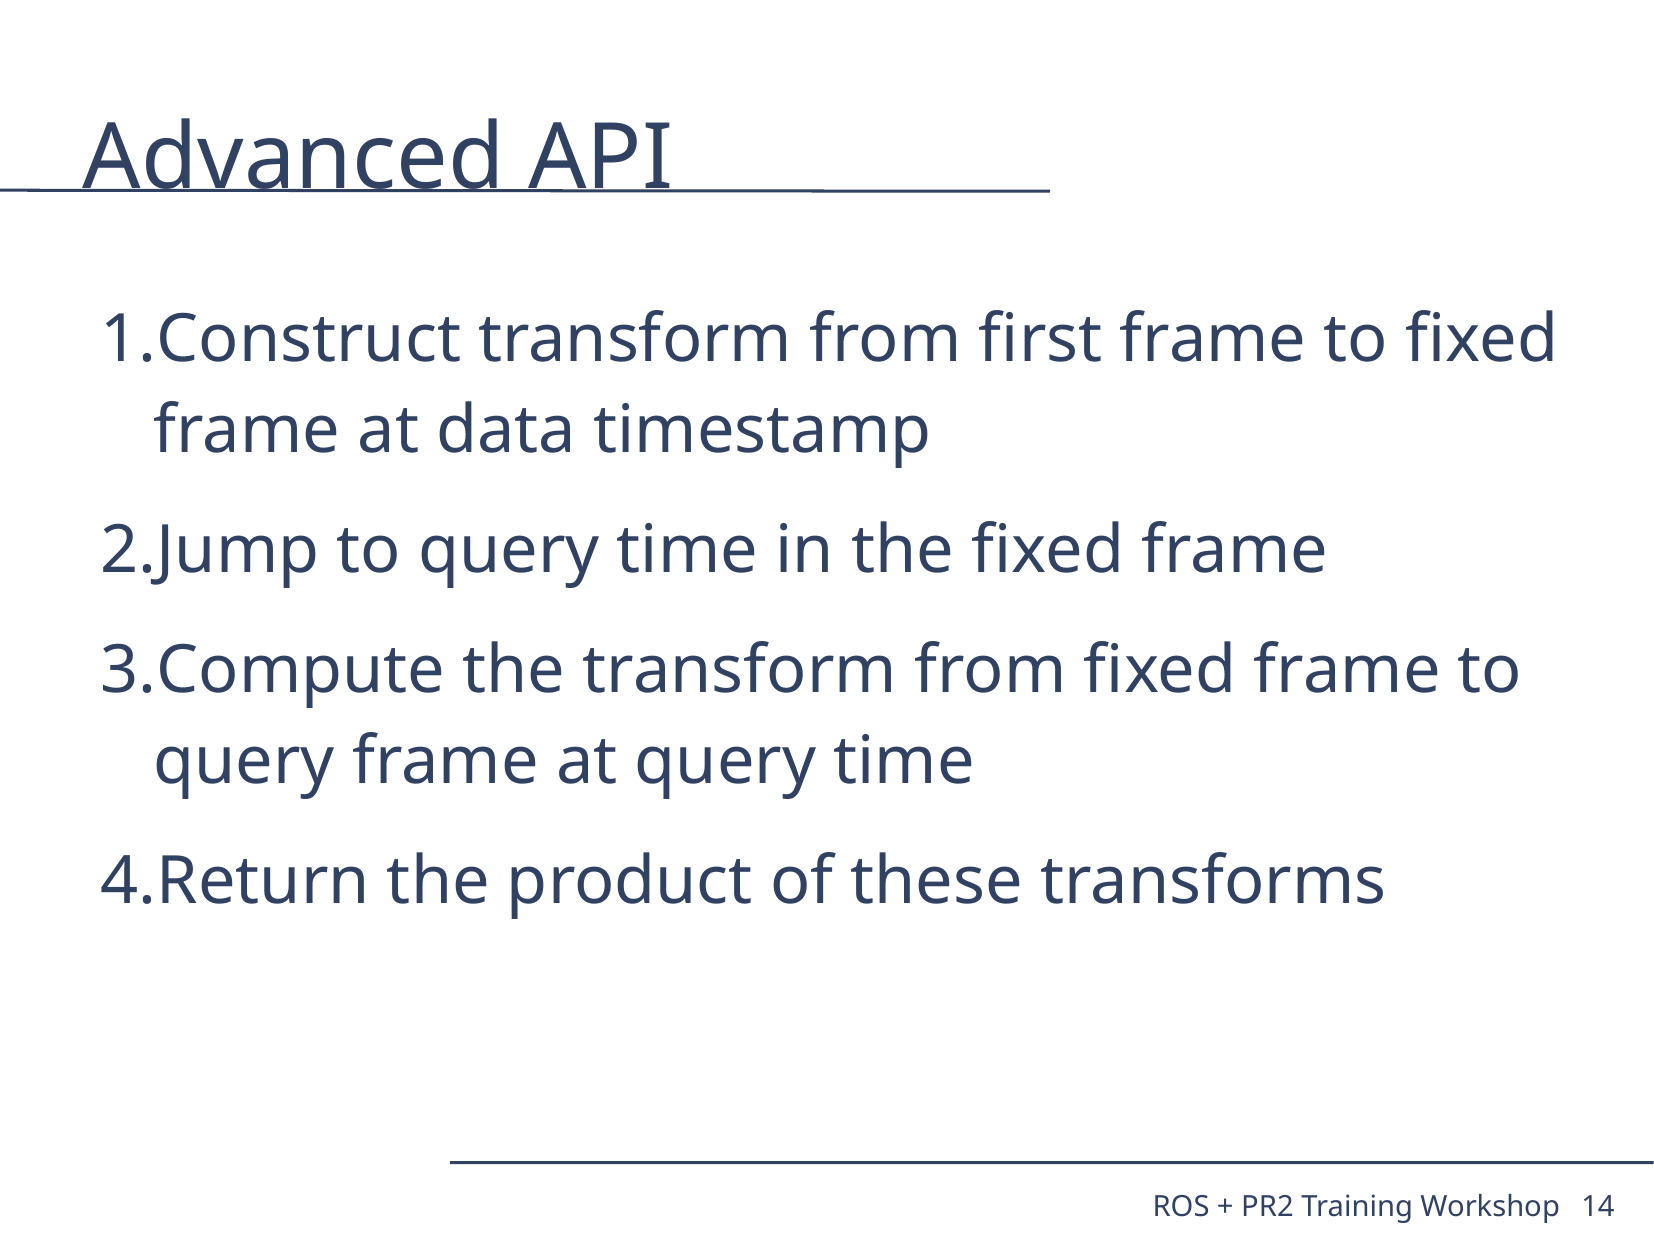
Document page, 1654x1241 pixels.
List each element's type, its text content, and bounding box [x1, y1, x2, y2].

list Construct transform from first frame to fixed frame at data timestamp Jump to query time in the fixed frame Compute the transform from fixed frame to query frame at query time Return the product of these transforms [82, 290, 1571, 1109]
title Advanced API [82, 49, 1571, 257]
